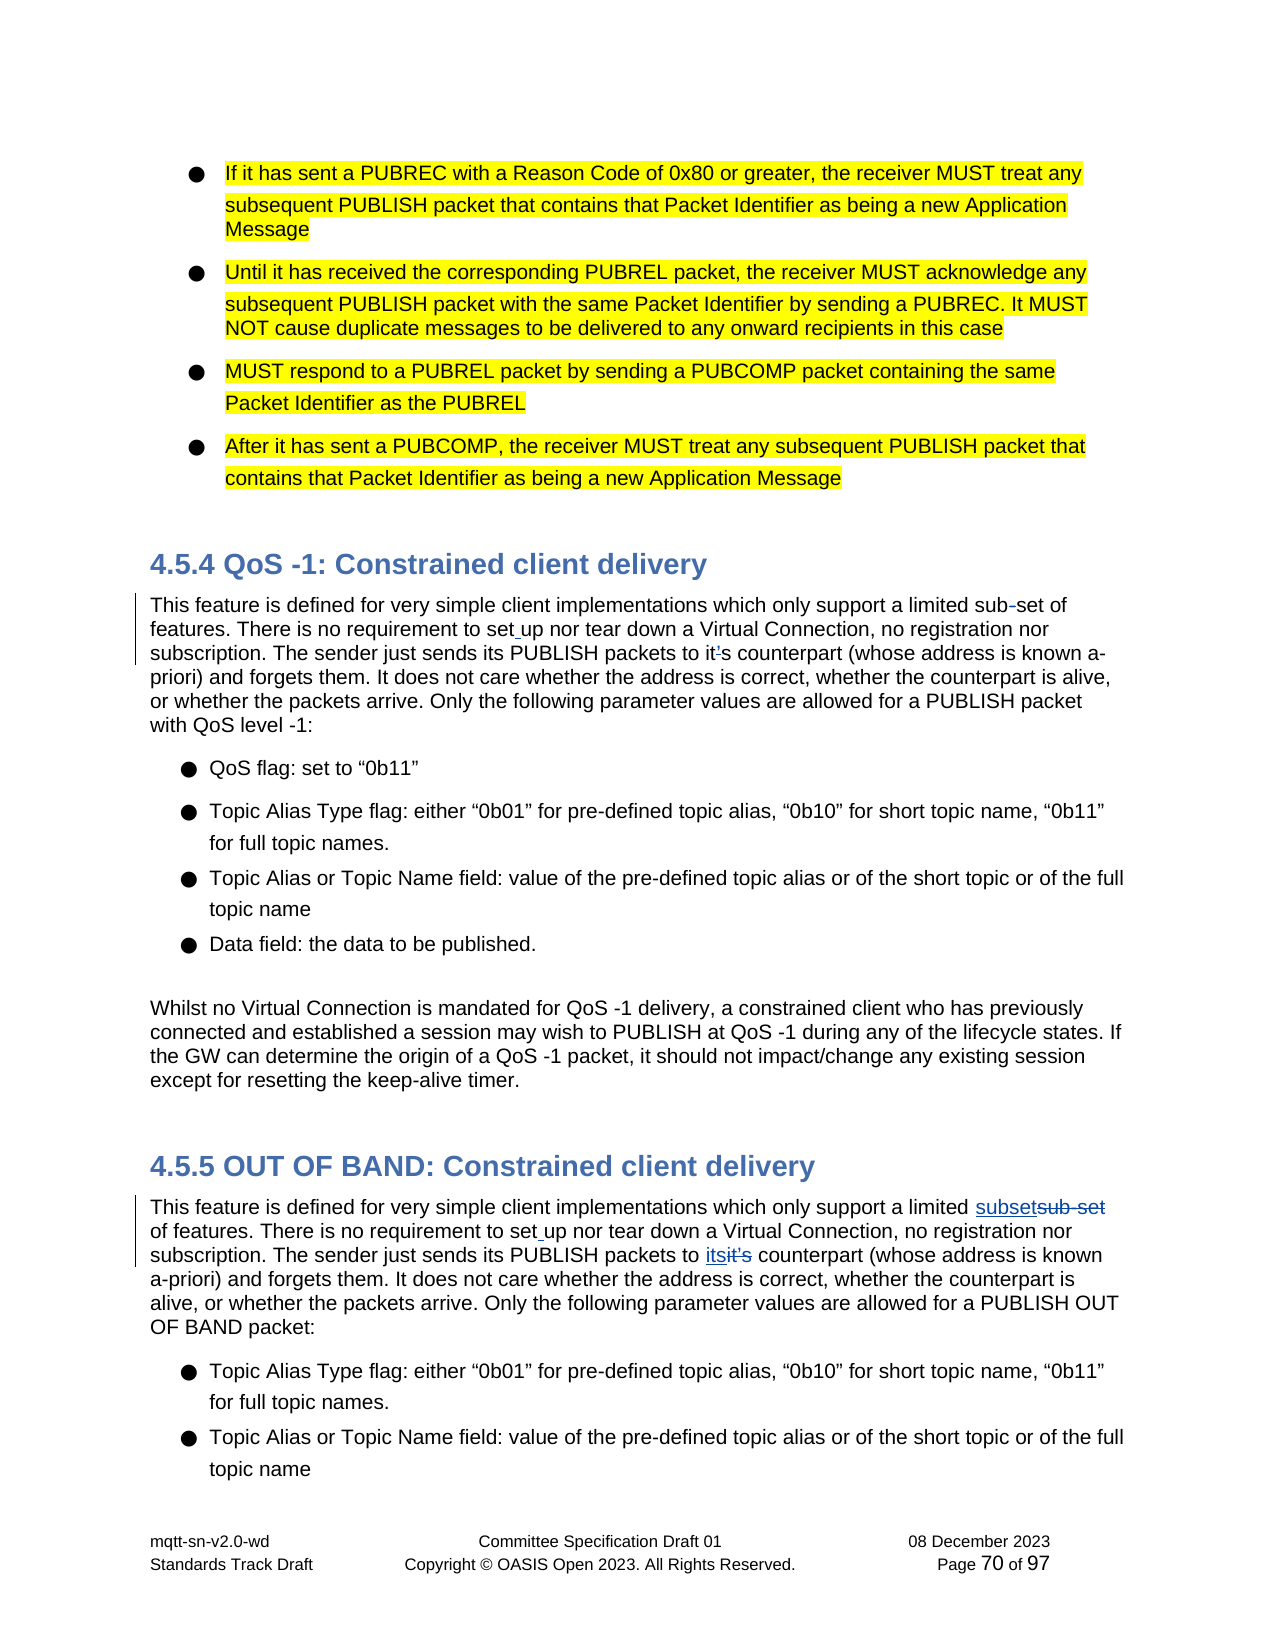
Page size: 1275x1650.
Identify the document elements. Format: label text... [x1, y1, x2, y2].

list QoS flag: set to “0b11” [179, 745, 1125, 788]
list Topic Alias or Topic Name field: value of the pre-defined topic alias or of the short topic or of the full topic name [179, 1414, 1125, 1481]
list Topic Alias or Topic Name field: value of the pre-defined topic alias or of the short topic or of the full topic name [179, 854, 1125, 921]
list After it has sent a PUBCOMP, the receiver MUST treat any subsequent PUBLISH packet that contains that Packet Identifier as being a new Application Message [187, 423, 1125, 489]
list If it has sent a PUBREC with a Reason Code of 0x80 or greater, the receiver MUST treat any subsequent PUBLISH packet that contains that Packet Identifier as being a new Application Message [187, 150, 1125, 241]
list Until it has received the corresponding PUBREL packet, the receiver MUST acknowledge any subsequent PUBLISH packet with the same Packet Identifier by sending a PUBREC. It MUST NOT cause duplicate messages to be delivered to any onward recipients in this case [187, 249, 1125, 339]
text This feature is defined for very simple client implementations which only support a limited subset of features. There is no requirement to set up nor tear down a Virtual Connection, no registration nor subscription. The sender just sends its PUBLISH packets to its counterpart (whose address is known a-priori) and forgets them. It does not care whether the address is correct, whether the counterpart is alive, or whether the packets arrive. Only the following parameter values are allowed for a PUBLISH OUT OF BAND packet: [150, 1195, 1125, 1339]
text This feature is defined for very simple client implementations which only support a limited subset of features. There is no requirement to set up nor tear down a Virtual Connection, no registration nor subscription. The sender just sends its PUBLISH packets to its counterpart (whose address is known a-priori) and forgets them. It does not care whether the address is correct, whether the counterpart is alive, or whether the packets arrive. Only the following parameter values are allowed for a PUBLISH packet with QoS level -1: [150, 593, 1125, 737]
list Topic Alias Type flag: either “0b01” for pre-defined topic alias, “0b10” for short topic name, “0b11” for full topic names. [179, 1347, 1125, 1414]
text Whilst no Virtual Connection is mandated for QoS -1 delivery, a constrained client who has previously connected and established a session may wish to PUBLISH at QoS -1 during any of the lifecycle states. If the GW can determine the origin of a QoS -1 packet, it should not impact/change any existing session except for resetting the keep-alive timer. [150, 996, 1125, 1092]
list MUST respond to a PUBREL packet by sending a PUBCOMP packet containing the same Packet Identifier as the PUBREL [187, 348, 1125, 414]
subtitle 4.5.5 OUT OF BAND: Constrained client delivery [150, 1149, 1125, 1183]
list Data field: the data to be published. [179, 921, 1125, 964]
list Topic Alias Type flag: either “0b01” for pre-defined topic alias, “0b10” for short topic name, “0b11” for full topic names. [179, 788, 1125, 854]
subtitle 4.5.4 QoS -1: Constrained client delivery [150, 547, 1125, 580]
